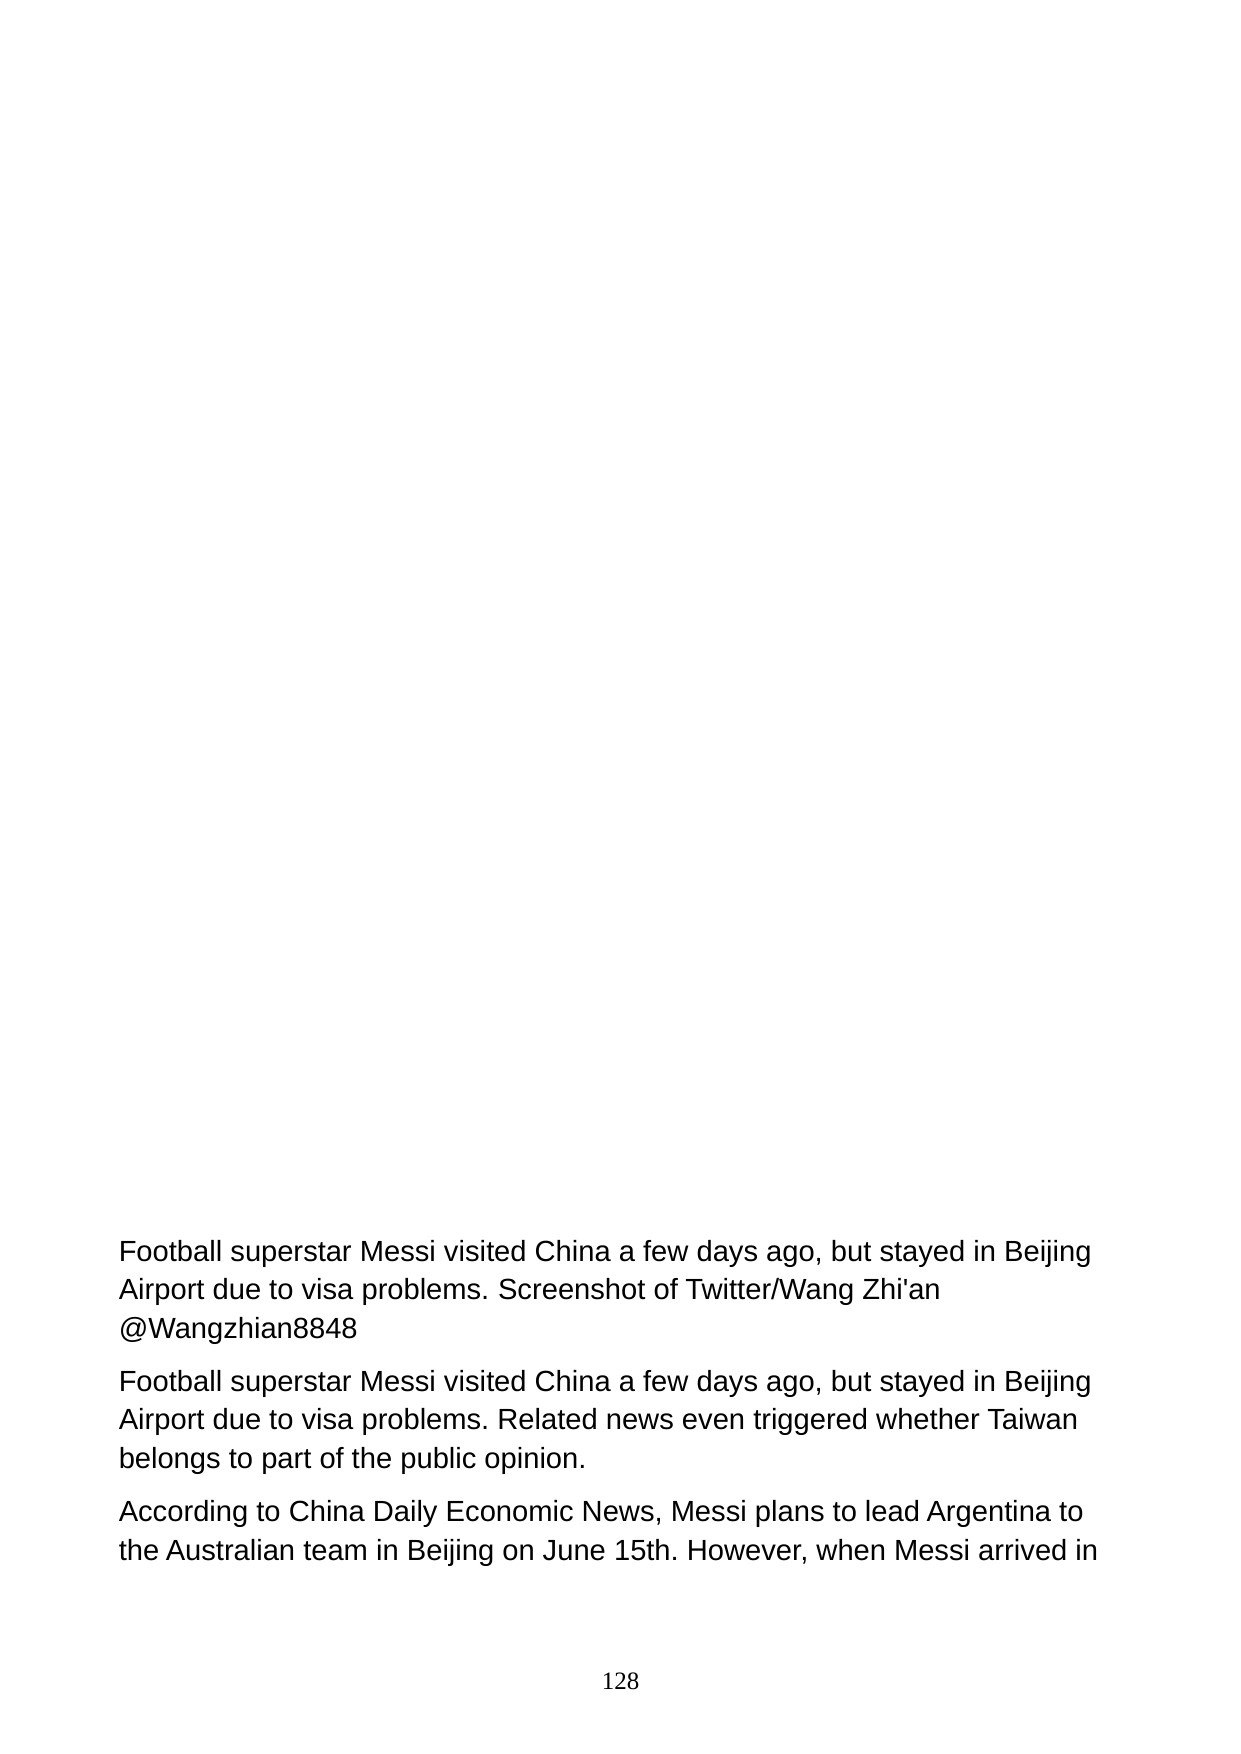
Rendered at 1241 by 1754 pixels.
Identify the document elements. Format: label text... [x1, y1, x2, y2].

text Football superstar Messi visited China a few days ago, but stayed in Beijing Airport due to visa problems. Screenshot of Twitter/Wang Zhi'an @Wangzhian8848 [118, 118, 1122, 1344]
text Football superstar Messi visited China a few days ago, but stayed in Beijing Airport due to visa problems. Related news even triggered whether Taiwan belongs to part of the public opinion. [118, 1364, 1122, 1474]
text According to China Daily Economic News, Messi plans to lead Argentina to the Australian team in Beijing on June 15th. However, when Messi arrived in [118, 1494, 1122, 1566]
